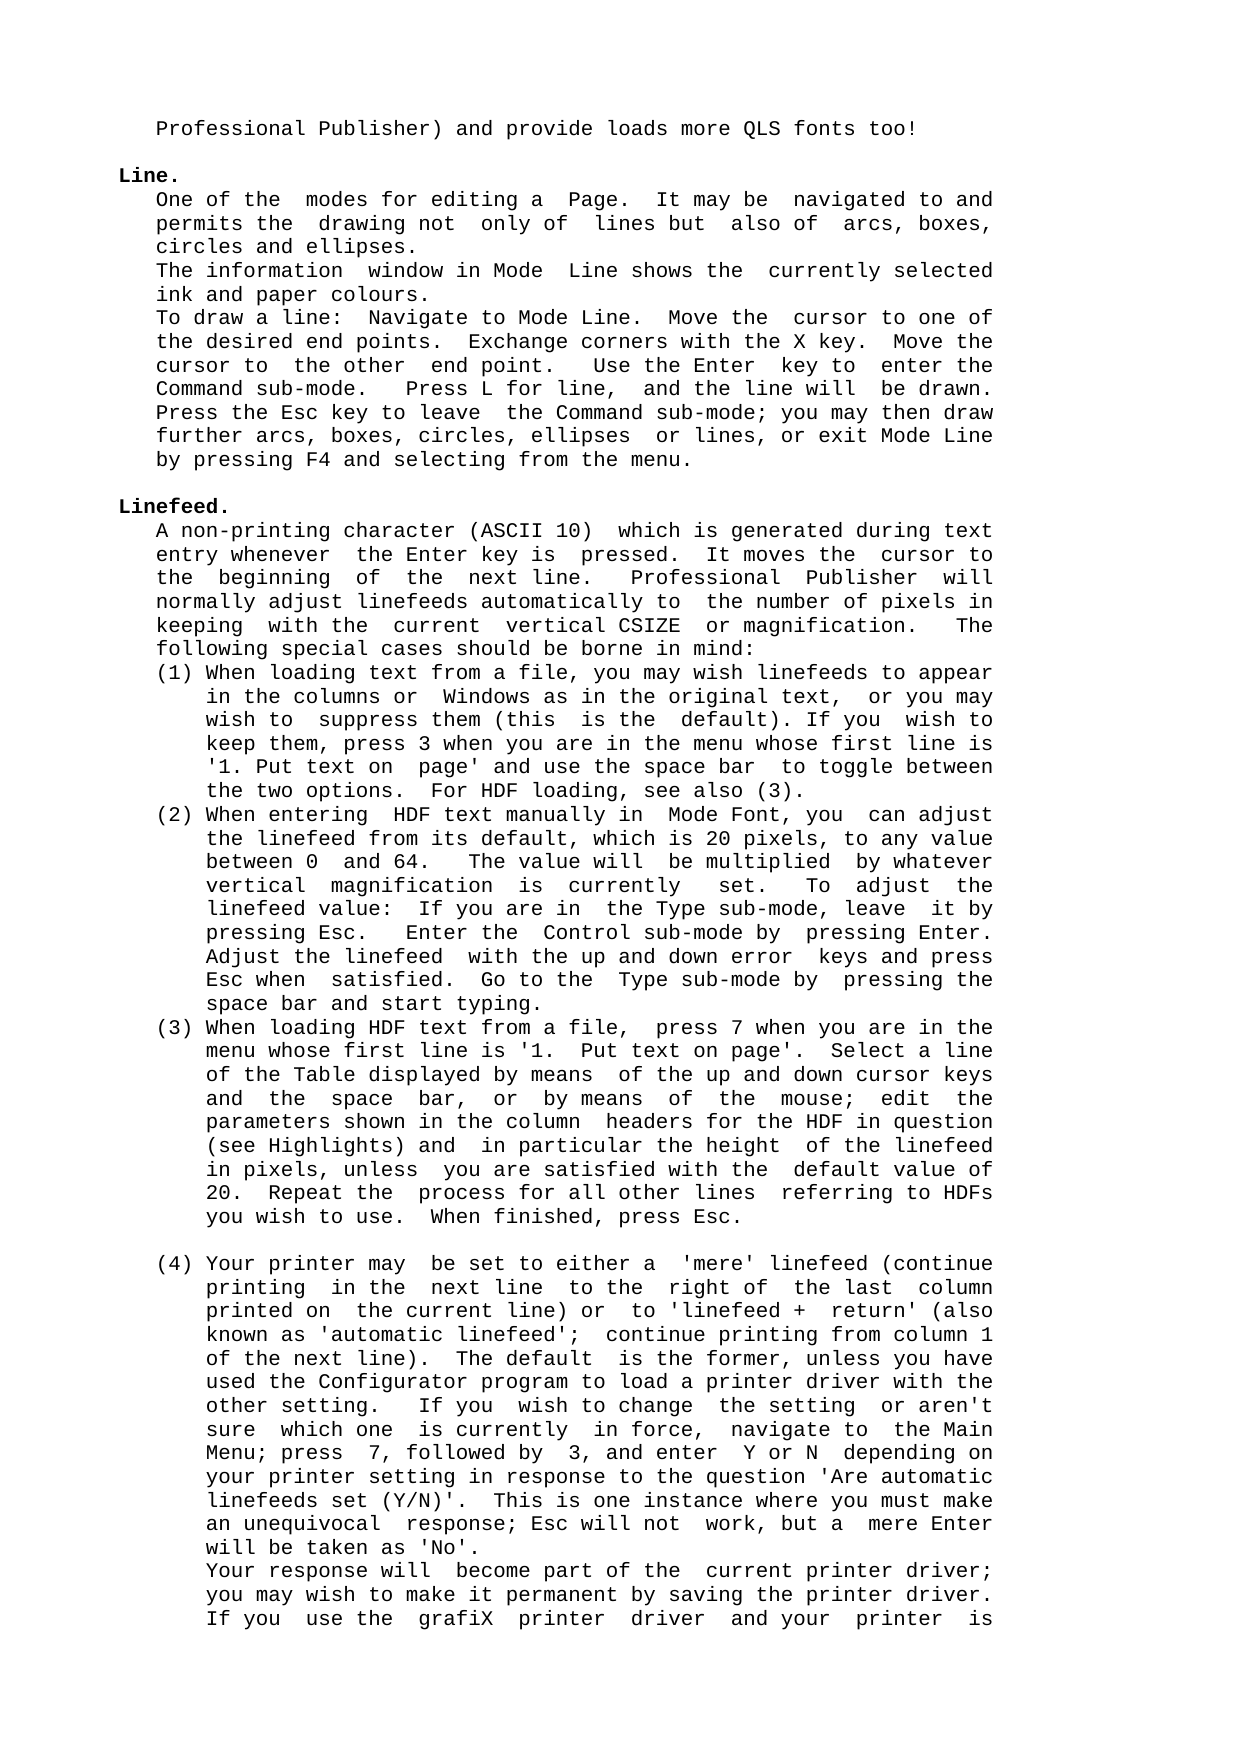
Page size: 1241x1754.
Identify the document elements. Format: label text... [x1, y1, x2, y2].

text of the Table displayed by means of the up and down cursor keys [118, 1064, 1122, 1088]
text Line. [118, 165, 1122, 189]
text '1. Put text on page' and use the space bar to toggle between [118, 757, 1122, 780]
text (1) When loading text from a file, you may wish linefeeds to appear [118, 662, 1122, 686]
text space bar and start typing. [118, 993, 1122, 1017]
text (2) When entering HDF text manually in Mode Font, you can adjust [118, 804, 1122, 827]
text linefeed value: If you are in the Type sub-mode, leave it by [118, 898, 1122, 922]
text One of the modes for editing a Page. It may be navigated to and [118, 189, 1122, 213]
text in pixels, unless you are satisfied with the default value of [118, 1158, 1122, 1182]
text entry whenever the Enter key is pressed. It moves the cursor to [118, 544, 1122, 567]
text your printer setting in response to the question 'Are automatic [118, 1466, 1122, 1489]
text the linefeed from its default, which is 20 pixels, to any value [118, 827, 1122, 851]
text and the space bar, or by means of the mouse; edit the [118, 1088, 1122, 1111]
text the two options. For HDF loading, see also (3). [118, 780, 1122, 804]
text the beginning of the next line. Professional Publisher will [118, 567, 1122, 591]
text used the Configurator program to load a printer driver with the [118, 1371, 1122, 1395]
text Professional Publisher) and provide loads more QLS fonts too! [118, 118, 1122, 142]
text Adjust the linefeed with the up and down error keys and press [118, 946, 1122, 969]
text A non-printing character (ASCII 10) which is generated during text [118, 520, 1122, 544]
text you may wish to make it permanent by saving the printer driver. [118, 1584, 1122, 1608]
text The information window in Mode Line shows the currently selected [118, 260, 1122, 284]
text normally adjust linefeeds automatically to the number of pixels in [118, 591, 1122, 615]
text permits the drawing not only of lines but also of arcs, boxes, [118, 213, 1122, 236]
text (see Highlights) and in particular the height of the linefeed [118, 1135, 1122, 1158]
text Esc when satisfied. Go to the Type sub-mode by pressing the [118, 969, 1122, 993]
text linefeeds set (Y/N)'. This is one instance where you must make [118, 1489, 1122, 1513]
text between 0 and 64. The value will be multiplied by whatever [118, 851, 1122, 875]
text will be taken as 'No'. [118, 1537, 1122, 1561]
text Linefeed. [118, 496, 1122, 520]
text Press the Esc key to leave the Command sub-mode; you may then draw [118, 402, 1122, 426]
text other setting. If you wish to change the setting or aren't [118, 1395, 1122, 1419]
text (3) When loading HDF text from a file, press 7 when you are in the [118, 1017, 1122, 1040]
text you wish to use. When finished, press Esc. [118, 1206, 1122, 1229]
text pressing Esc. Enter the Control sub-mode by pressing Enter. [118, 922, 1122, 946]
text keeping with the current vertical CSIZE or magnification. The [118, 615, 1122, 638]
text printing in the next line to the right of the last column [118, 1277, 1122, 1300]
text sure which one is currently in force, navigate to the Main [118, 1419, 1122, 1442]
text Your response will become part of the current printer driver; [118, 1561, 1122, 1584]
text cursor to the other end point. Use the Enter key to enter the [118, 354, 1122, 378]
text the desired end points. Exchange corners with the X key. Move the [118, 331, 1122, 354]
text keep them, press 3 when you are in the menu whose first line is [118, 733, 1122, 757]
text following special cases should be borne in mind: [118, 638, 1122, 662]
text 20. Repeat the process for all other lines referring to HDFs [118, 1182, 1122, 1206]
text vertical magnification is currently set. To adjust the [118, 875, 1122, 898]
text To draw a line: Navigate to Mode Line. Move the cursor to one of [118, 307, 1122, 331]
text printed on the current line) or to 'linefeed + return' (also [118, 1300, 1122, 1324]
text further arcs, boxes, circles, ellipses or lines, or exit Mode Line [118, 426, 1122, 449]
text in the columns or Windows as in the original text, or you may [118, 686, 1122, 709]
text known as 'automatic linefeed'; continue printing from column 1 [118, 1324, 1122, 1348]
text Menu; press 7, followed by 3, and enter Y or N depending on [118, 1442, 1122, 1466]
text an unequivocal response; Esc will not work, but a mere Enter [118, 1513, 1122, 1537]
text of the next line). The default is the former, unless you have [118, 1348, 1122, 1371]
text ink and paper colours. [118, 284, 1122, 307]
text circles and ellipses. [118, 236, 1122, 260]
text menu whose first line is '1. Put text on page'. Select a line [118, 1040, 1122, 1064]
text wish to suppress them (this is the default). If you wish to [118, 709, 1122, 733]
text parameters shown in the column headers for the HDF in question [118, 1111, 1122, 1135]
text (4) Your printer may be set to either a 'mere' linefeed (continue [118, 1253, 1122, 1277]
text If you use the grafiX printer driver and your printer is [118, 1608, 1122, 1631]
text Command sub-mode. Press L for line, and the line will be drawn. [118, 378, 1122, 402]
text by pressing F4 and selecting from the menu. [118, 449, 1122, 473]
